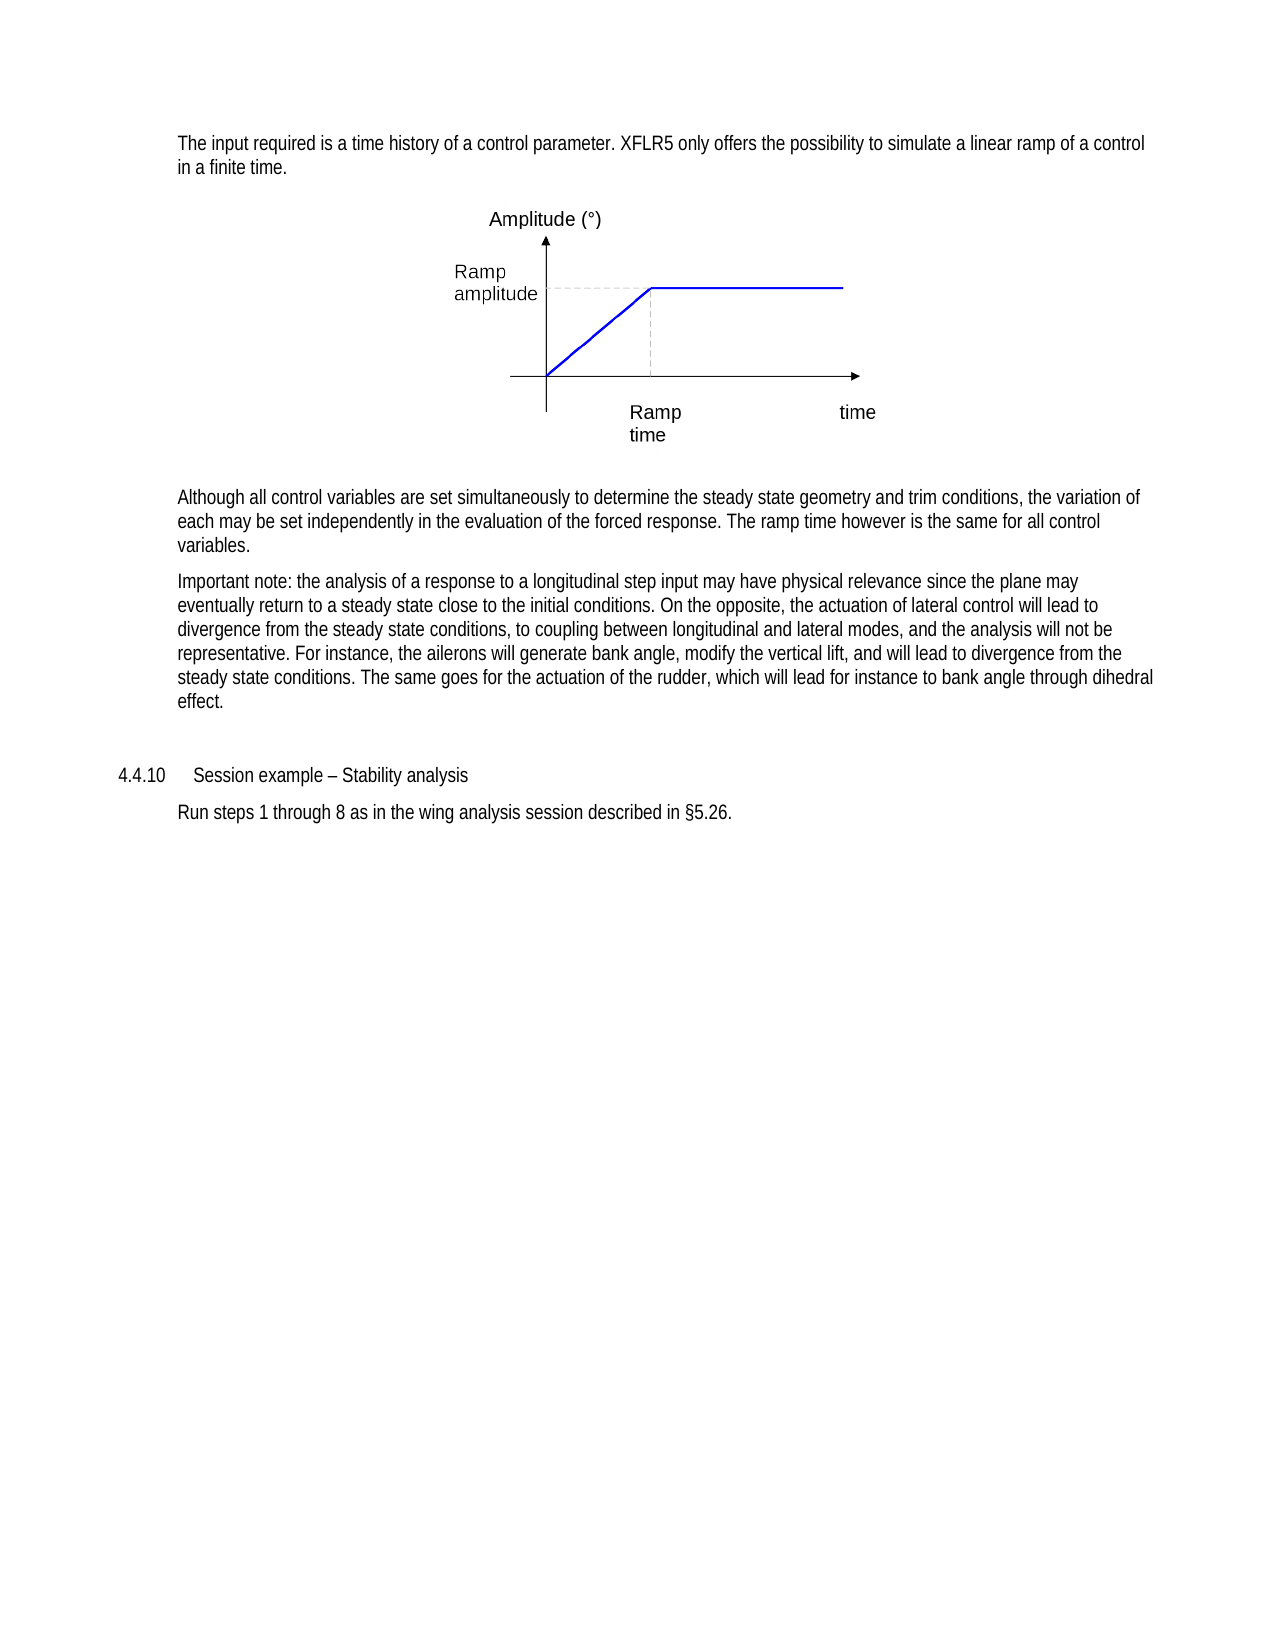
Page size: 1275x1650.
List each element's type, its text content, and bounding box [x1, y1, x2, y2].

text Run steps 1 through 8 as in the wing analysis session described in §5.26. [177, 799, 1157, 823]
text The input required is a time history of a control parameter. XFLR5 only offers the possibility to simulate a linear ramp of a control in a finite time. [177, 131, 1157, 179]
text Important note: the analysis of a response to a longitudinal step input may have physical relevance since the plane may eventually return to a steady state close to the initial conditions. On the opposite, the actuation of lateral control will lead to divergence from the steady state conditions, to coupling between longitudinal and lateral modes, and the analysis will not be representative. For instance, the ailerons will generate bank angle, modify the vertical lift, and will lead to divergence from the steady state conditions. The same goes for the actuation of the rudder, which will lead for instance to bank angle through dihedral effect. [177, 569, 1157, 713]
subtitle Session example – Stability analysis [118, 763, 1157, 787]
text Although all control variables are set simultaneously to determine the steady state geometry and trim conditions, the variation of each may be set independently in the evaluation of the forced response. The ramp time however is the same for all control variables. [177, 485, 1157, 557]
